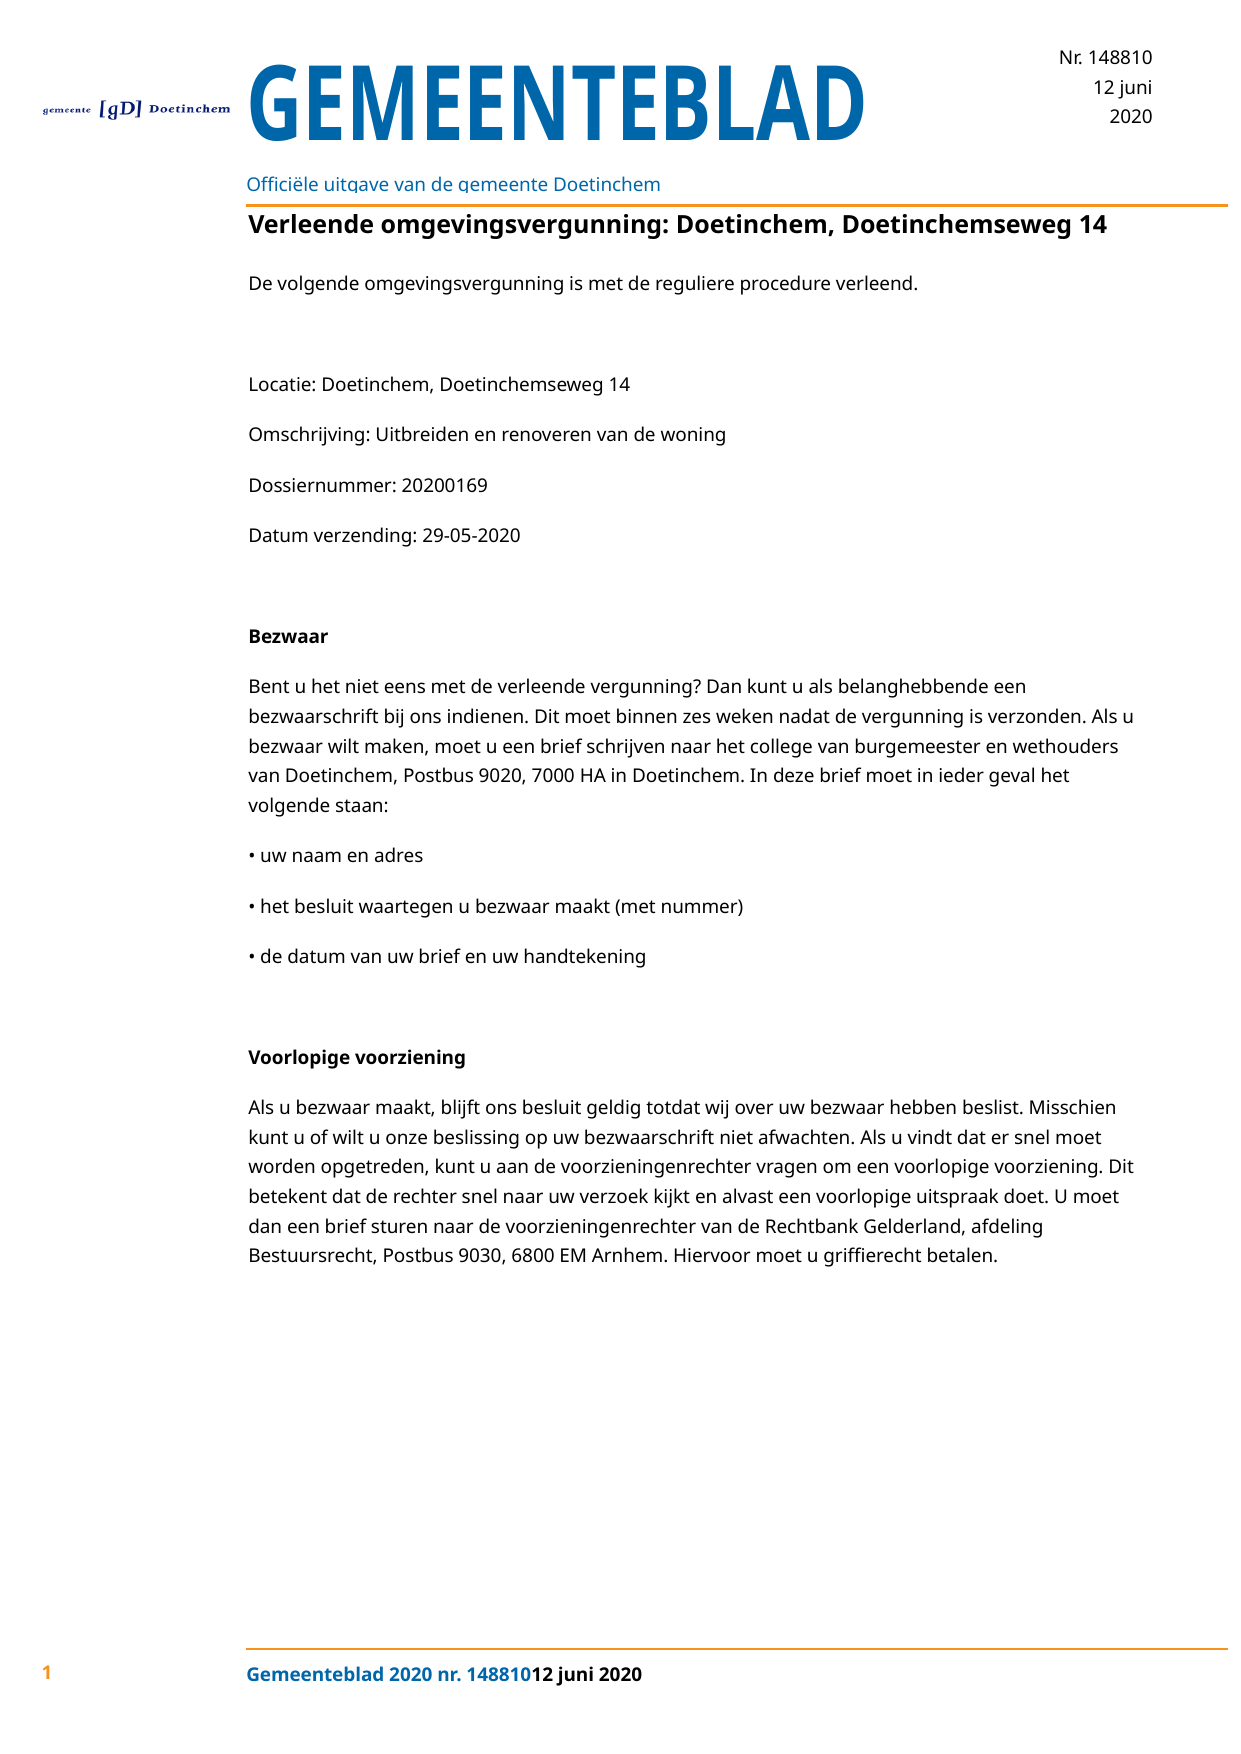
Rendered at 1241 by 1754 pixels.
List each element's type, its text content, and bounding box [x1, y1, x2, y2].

text • het besluit waartegen u bezwaar maakt (met nummer) [248, 893, 1152, 918]
picture [41, 47, 231, 172]
text Verleende omgevingsvergunning: Doetinchem, Doetinchemseweg 14 [248, 207, 1152, 241]
text • uw naam en adres [248, 842, 1152, 868]
text De volgende omgevingsvergunning is met de reguliere procedure verleend. [248, 270, 1152, 296]
text Locatie: Doetinchem, Doetinchemseweg 14 [248, 371, 1152, 397]
text • de datum van uw brief en uw handtekening [248, 943, 1152, 969]
text Als u bezwaar maakt, blijft ons besluit geldig totdat wij over uw bezwaar hebben beslist. Misschien kunt u of wilt u onze beslissing op uw bezwaarschrift niet afwachten. Als u vindt dat er snel moet worden opgetreden, kunt u aan de voorzieningenrechter vragen om een voorlopige voorziening. Dit betekent dat de rechter snel naar uw verzoek kijkt en alvast een voorlopige uitspraak doet. U moet dan een brief sturen naar de voorzieningenrechter van de Rechtbank Gelderland, afdeling Bestuursrecht, Postbus 9030, 6800 EM Arnhem. Hiervoor moet u griffierecht betalen. [248, 1094, 1152, 1268]
text Dossiernummer: 20200169 [248, 472, 1152, 498]
text Omschrijving: Uitbreiden en renoveren van de woning [248, 422, 1152, 447]
text Voorlopige voorziening [248, 1044, 1152, 1070]
text Bent u het niet eens met de verleende vergunning? Dan kunt u als belanghebbende een bezwaarschrift bij ons indienen. Dit moet binnen zes weken nadat de vergunning is verzonden. Als u bezwaar wilt maken, moet u een brief schrijven naar het college van burgemeester en wethouders van Doetinchem, Postbus 9020, 7000 HA in Doetinchem. In deze brief moet in ieder geval het volgende staan: [248, 674, 1152, 818]
text Bezwaar [248, 623, 1152, 649]
text Datum verzending: 29-05-2020 [248, 522, 1152, 548]
